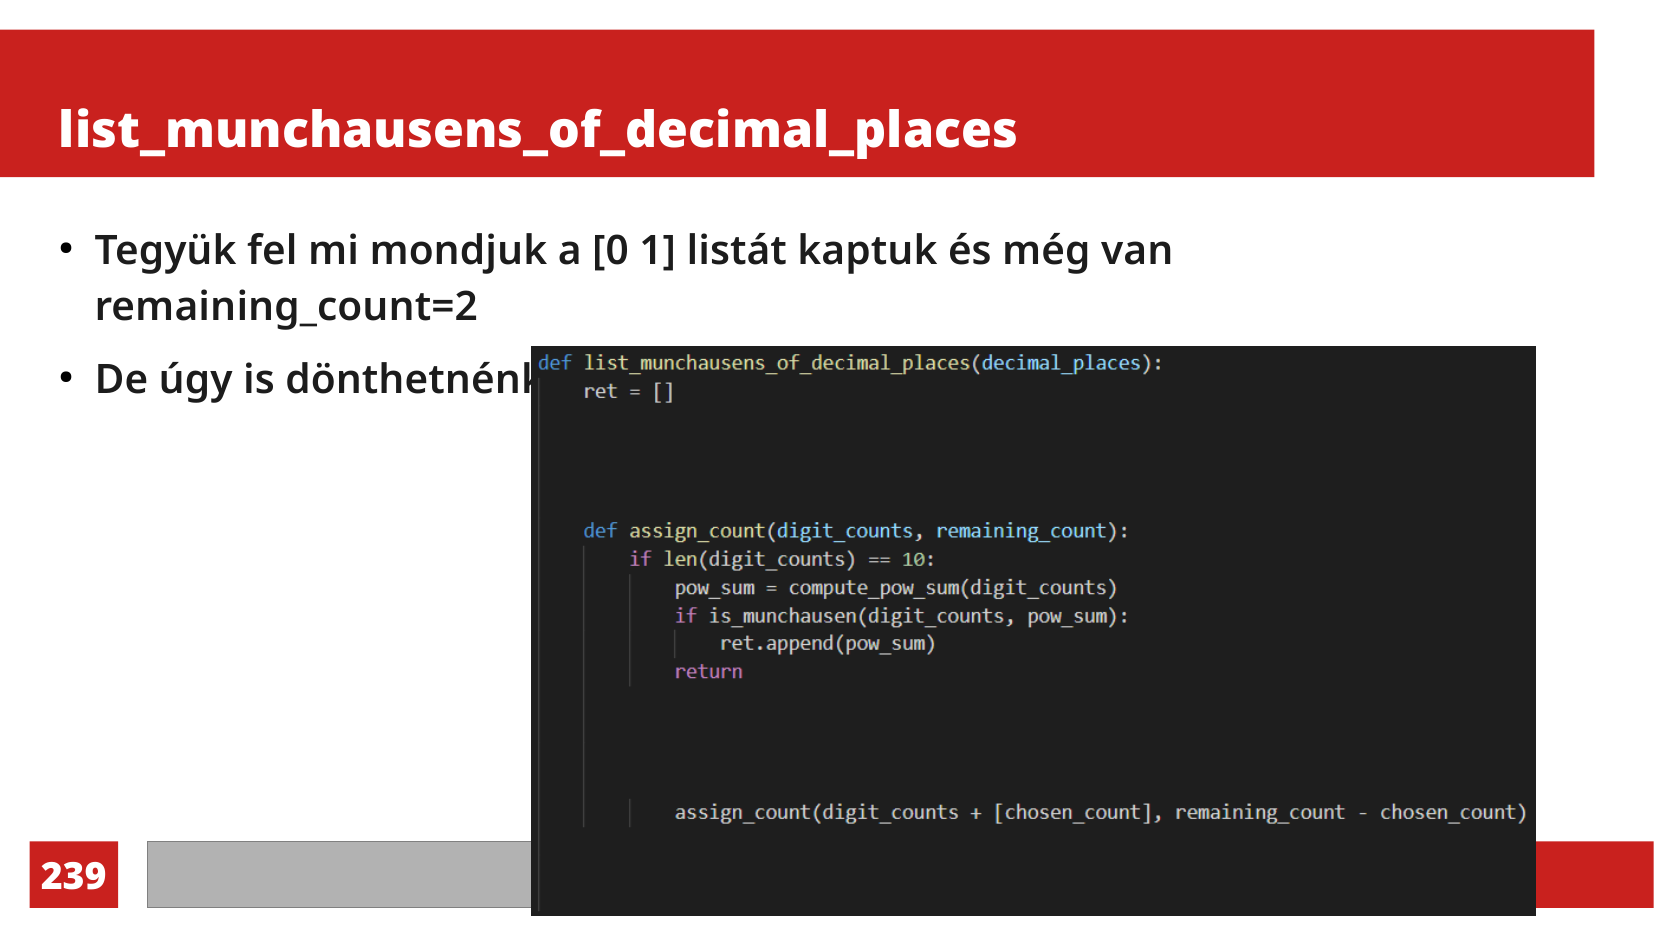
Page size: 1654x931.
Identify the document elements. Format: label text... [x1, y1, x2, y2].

picture [531, 346, 1536, 916]
title list_munchausens_of_decimal_places [59, 44, 1595, 163]
list Tegyük fel mi mondjuk a [0 1] listát kaptuk és még van remaining_count=2 De úgy is dönthetnénk mondjuk hogy: 1 darabot választunk [59, 221, 1565, 739]
